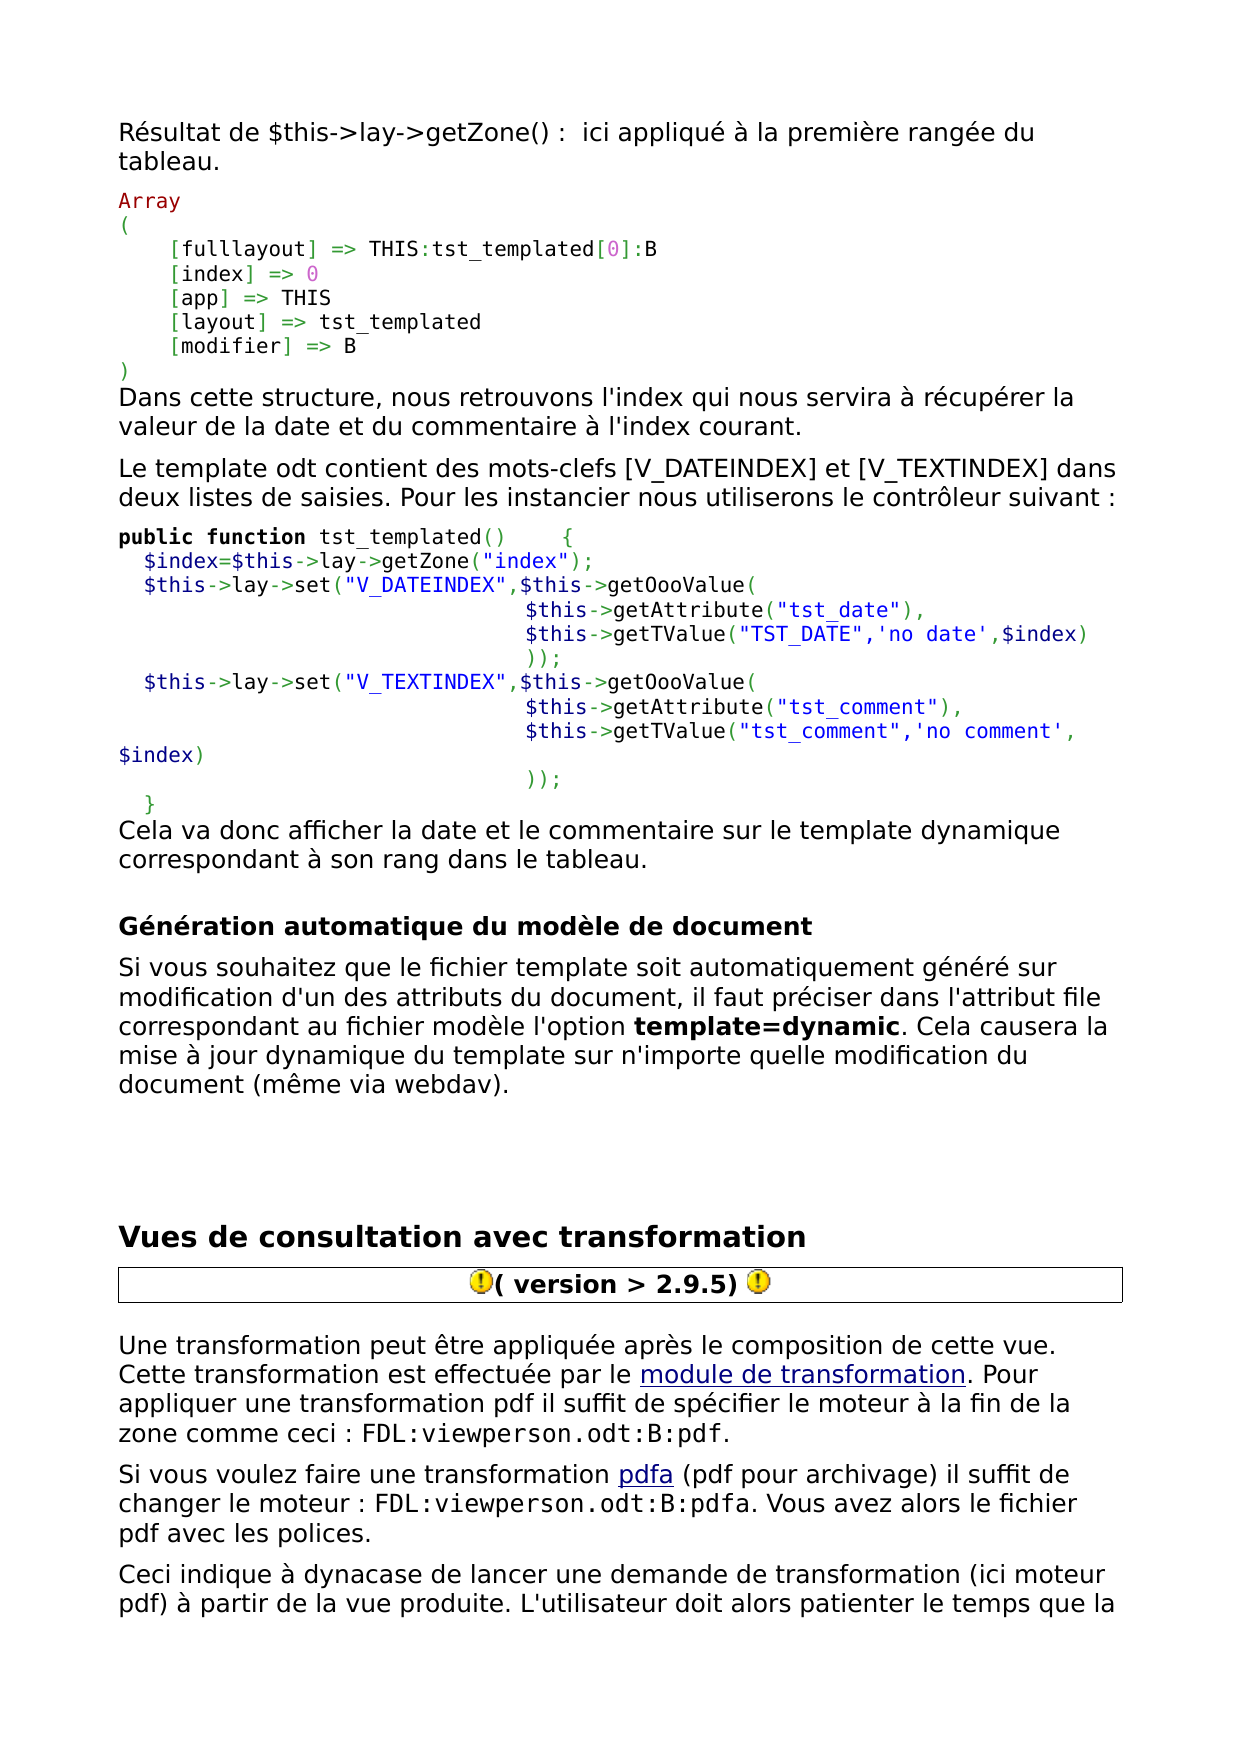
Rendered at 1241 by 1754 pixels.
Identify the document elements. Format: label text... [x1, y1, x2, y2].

text [fulllayout] => THIS:tst_templated[0]:B [118, 237, 1122, 262]
text Résultat de $this->lay->getZone() : ici appliqué à la première rangée du tableau. [118, 118, 1122, 176]
text $index=$this->lay->getZone("index"); [118, 549, 1122, 573]
text Une transformation peut être appliquée après le composition de cette vue. Cette transformation est effectuée par le module de transformation. Pour appliquer une transformation pdf il suffit de spécifier le moteur à la fin de la zone comme ceci : FDL:viewperson.odt:B:pdf. [118, 1303, 1122, 1448]
text [layout] => tst_templated [118, 310, 1122, 334]
text Cela va donc afficher la date et le commentaire sur le template dynamique correspondant à son rang dans le tableau. [118, 816, 1122, 874]
text ( [118, 213, 1122, 237]
text } [118, 792, 1122, 816]
text Si vous souhaitez que le fichier template soit automatiquement généré sur modification d'un des attributs du document, il faut préciser dans l'attribut file correspondant au fichier modèle l'option template=dynamic. Cela causera la mise à jour dynamique du template sur n'importe quelle modification du document (même via webdav). [118, 953, 1122, 1099]
picture [469, 1269, 494, 1294]
text $this->getTValue("tst_comment",'no comment',$index) [118, 719, 1122, 767]
text )); [118, 767, 1122, 792]
text $this->getAttribute("tst_date"), [118, 598, 1122, 622]
text Si vous voulez faire une transformation pdfa (pdf pour archivage) il suffit de changer le moteur : FDL:viewperson.odt:B:pdfa. Vous avez alors le fichier pdf avec les polices. [118, 1460, 1122, 1548]
text Array [118, 189, 1122, 213]
table_header ( version > 2.9.5) [119, 1268, 1122, 1302]
text ) [118, 359, 1122, 383]
text $this->getTValue("TST_DATE",'no date',$index) [118, 622, 1122, 646]
text Ceci indique à dynacase de lancer une demande de transformation (ici moteur pdf) à partir de la vue produite. L'utilisateur doit alors patienter le temps que la [118, 1560, 1122, 1619]
text public function tst_templated() { [118, 525, 1122, 549]
text Dans cette structure, nous retrouvons l'index qui nous servira à récupérer la valeur de la date et du commentaire à l'index courant. [118, 383, 1122, 441]
text [app] => THIS [118, 286, 1122, 310]
text )); [118, 646, 1122, 670]
subtitle Génération automatique du modèle de document [118, 912, 1122, 941]
text $this->getAttribute("tst_comment"), [118, 695, 1122, 719]
text Le template odt contient des mots-clefs [V_DATEINDEX] et [V_TEXTINDEX] dans deux listes de saisies. Pour les instancier nous utiliserons le contrôleur suivant : [118, 454, 1122, 512]
subtitle Vues de consultation avec transformation [118, 1220, 1122, 1254]
text [modifier] => B [118, 334, 1122, 359]
text [index] => 0 [118, 262, 1122, 286]
picture [747, 1269, 771, 1294]
text $this->lay->set("V_DATEINDEX",$this->getOooValue( [118, 573, 1122, 598]
text $this->lay->set("V_TEXTINDEX",$this->getOooValue( [118, 670, 1122, 695]
